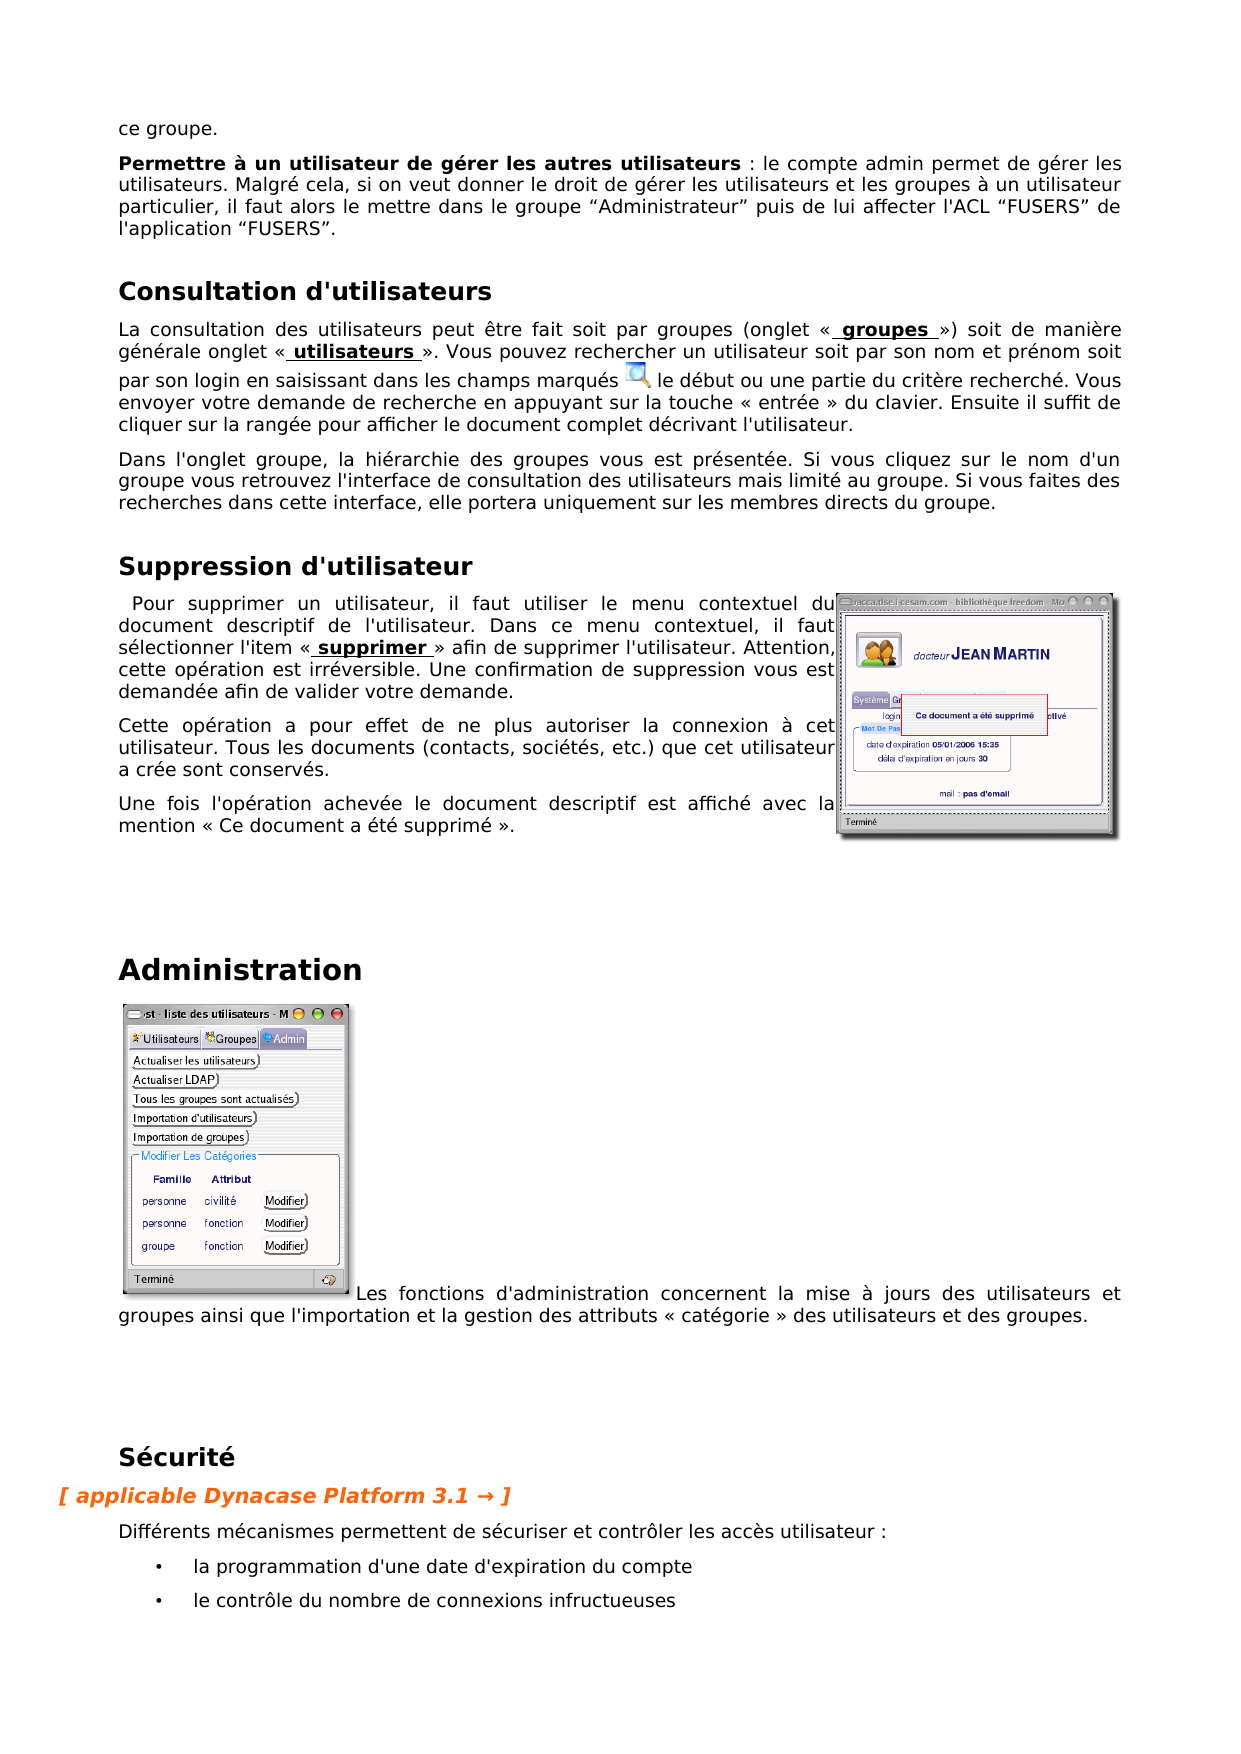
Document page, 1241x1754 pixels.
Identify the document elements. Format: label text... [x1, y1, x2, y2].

subtitle Sécurité [118, 1443, 1122, 1472]
picture [625, 362, 651, 388]
picture [118, 999, 356, 1301]
list la programmation d'une date d'expiration du compte [156, 1556, 1122, 1577]
text Différents mécanismes permettent de sécuriser et contrôler les accès utilisateur : [118, 1521, 1122, 1543]
text Permettre à un utilisateur de gérer les autres utilisateurs : le compte admin permet de gérer les utilisateurs. Malgré cela, si on veut donner le droit de gérer les utilisateurs et les groupes à un utilisateur particulier, il faut alors le mettre dans le groupe “Administrateur” puis de lui affecter l'ACL “FUSERS” de l'application “FUSERS”. [118, 152, 1122, 240]
subtitle Administration [118, 953, 1122, 987]
text ce groupe. [118, 118, 1122, 140]
subtitle Suppression d'utilisateur [118, 552, 1122, 581]
text Dans l'onglet groupe, la hiérarchie des groupes vous est présentée. Si vous cliquez sur le nom d'un groupe vous retrouvez l'interface de consultation des utilisateurs mais limité au groupe. Si vous faites des recherches dans cette interface, elle portera uniquement sur les membres directs du groupe. [118, 449, 1122, 514]
picture [836, 593, 1123, 844]
text [ applicable Dynacase Platform 3.1 → ] [59, 1484, 1122, 1509]
text Cette opération a pour effet de ne plus autoriser la connexion à cet utilisateur. Tous les documents (contacts, sociétés, etc.) que cet utilisateur a crée sont conservés. [118, 715, 836, 781]
text Les fonctions d'administration concernent la mise à jours des utilisateurs et groupes ainsi que l'importation et la gestion des attributs « catégorie » des utilisateurs et des groupes. [118, 999, 1122, 1327]
text Pour supprimer un utilisateur, il faut utiliser le menu contextuel du document descriptif de l'utilisateur. Dans ce menu contextuel, il faut sélectionner l'item « supprimer » afin de supprimer l'utilisateur. Attention, cette opération est irréversible. Une confirmation de suppression vous est demandée afin de valider votre demande. [118, 593, 836, 703]
text La consultation des utilisateurs peut être fait soit par groupes (onglet « groupes ») soit de manière générale onglet « utilisateurs ». Vous pouvez rechercher un utilisateur soit par son nom et prénom soit par son login en saisissant dans les champs marqués le début ou une partie du critère recherché. Vous envoyer votre demande de recherche en appuyant sur la touche « entrée » du clavier. Ensuite il suffit de cliquer sur la rangée pour afficher le document complet décrivant l'utilisateur. [118, 319, 1122, 436]
text Une fois l'opération achevée le document descriptif est affiché avec la mention « Ce document a été supprimé ». [118, 793, 836, 837]
list le contrôle du nombre de connexions infructueuses [156, 1590, 1122, 1612]
subtitle Consultation d'utilisateurs [118, 277, 1122, 307]
